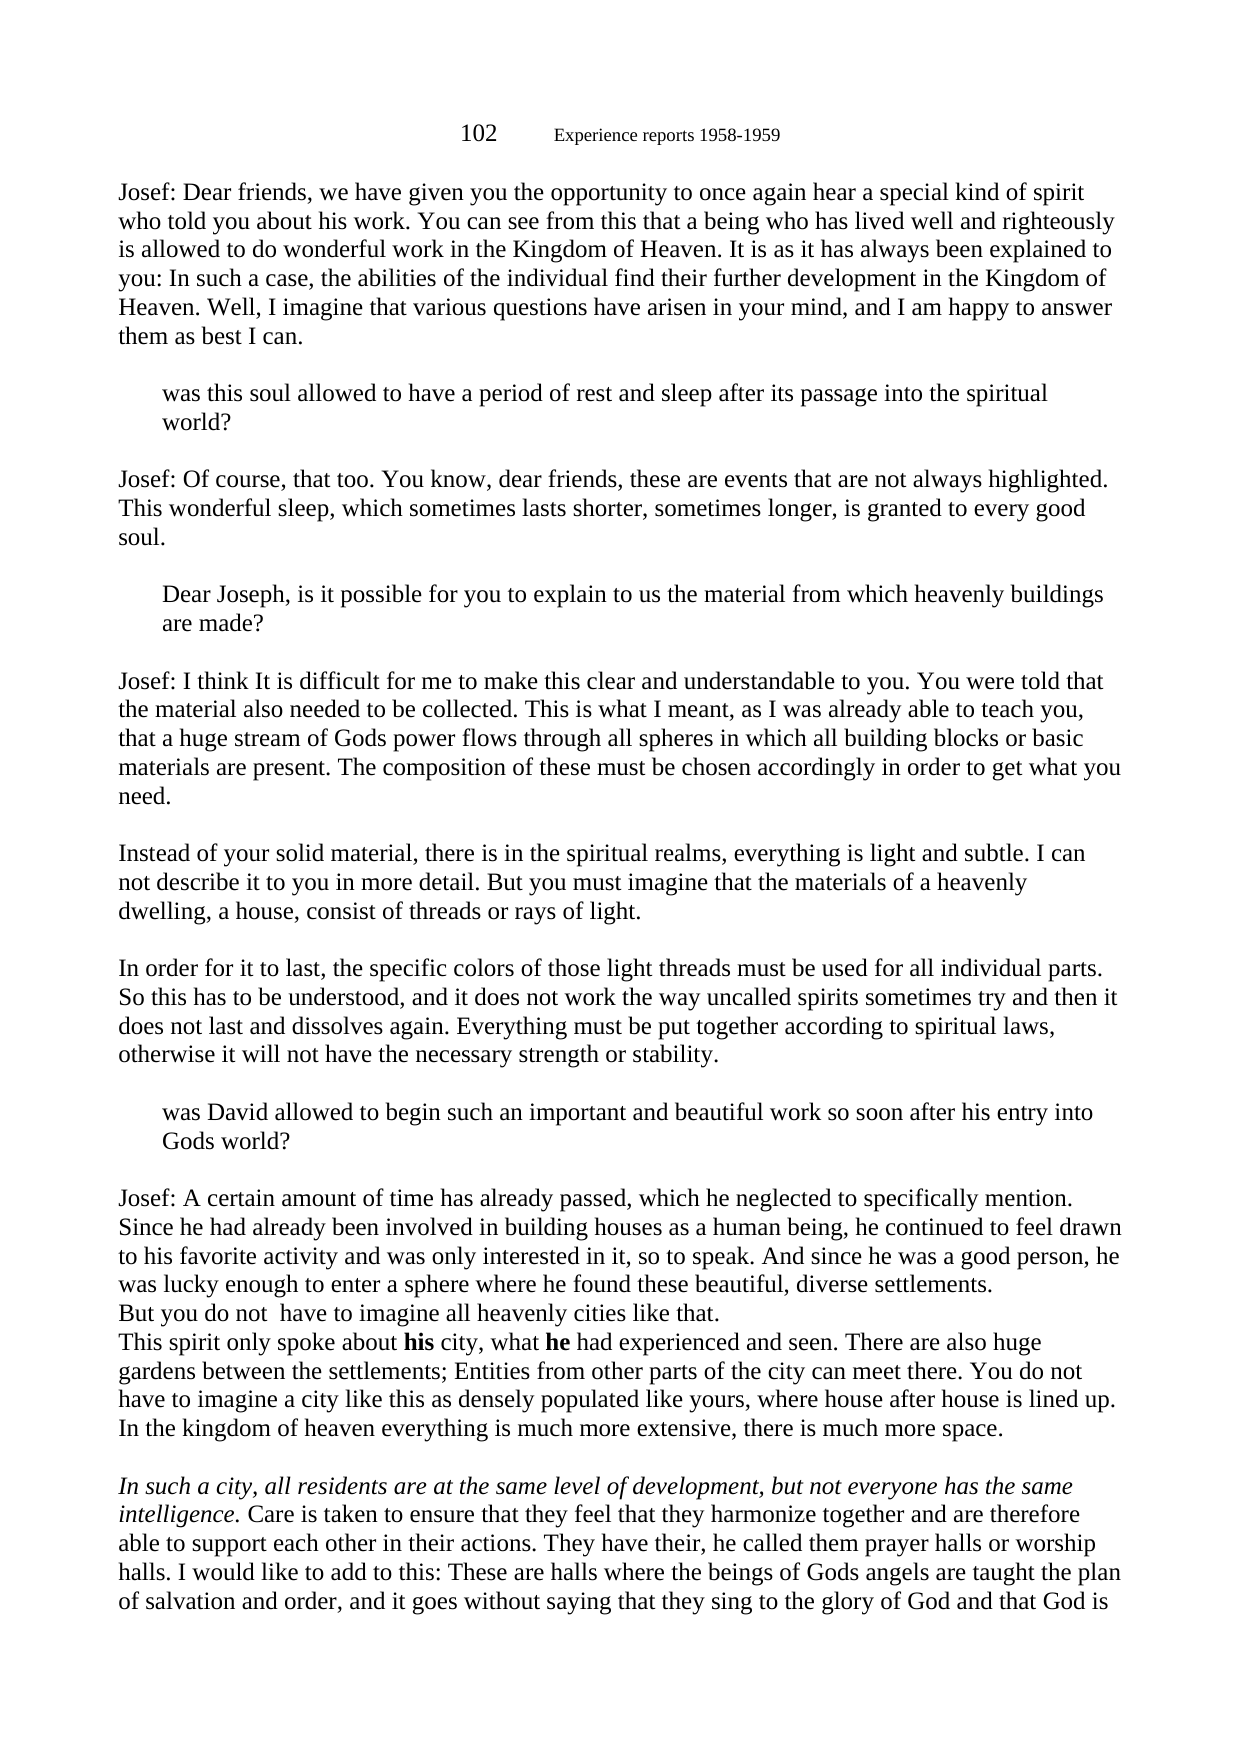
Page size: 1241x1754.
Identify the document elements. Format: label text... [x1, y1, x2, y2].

text Josef: A certain amount of time has already passed, which he neglected to specifically mention. Since he had already been involved in building houses as a human being, he continued to feel drawn to his favorite activity and was only interested in it, so to speak. And since he was a good person, he was lucky enough to enter a sphere where he found these beautiful, diverse settlements. [118, 1183, 1122, 1298]
text But you do not have to imagine all heavenly cities like that. [118, 1298, 1122, 1327]
text This wonderful sleep, which sometimes lasts shorter, sometimes longer, is granted to every good soul. [118, 493, 1122, 551]
text Instead of your solid material, there is in the spiritual realms, everything is light and subtle. I can not describe it to you in more detail. But you must imagine that the materials of a heavenly dwelling, a house, consist of threads or rays of light. [118, 838, 1122, 924]
text This spirit only spoke about his city, what he had experienced and seen. There are also huge gardens between the settlements; Entities from other parts of the city can meet there. You do not have to imagine a city like this as densely populated like yours, where house after house is lined up. In the kingdom of heaven everything is much more extensive, there is much more space. [118, 1327, 1122, 1442]
text In such a city, all residents are at the same level of development, but not everyone has the same intelligence. Care is taken to ensure that they feel that they harmonize together and are therefore able to support each other in their actions. They have their, he called them prayer halls or worship halls. I would like to add to this: These are halls where the beings of Gods angels are taught the plan of salvation and order, and it goes without saying that they sing to the glory of God and that God is [118, 1471, 1122, 1614]
text was this soul allowed to have a period of rest and sleep after its passage into the spiritual world? [162, 378, 1122, 436]
text Josef: Of course, that too. You know, dear friends, these are events that are not always highlighted. [118, 464, 1122, 493]
text was David allowed to begin such an important and beautiful work so soon after his entry into Gods world? [162, 1097, 1122, 1154]
text Dear Joseph, is it possible for you to explain to us the material from which heavenly buildings are made? [162, 579, 1122, 637]
text In order for it to last, the specific colors of those light threads must be used for all individual parts. So this has to be understood, and it does not work the way uncalled spirits sometimes try and then it does not last and dissolves again. Everything must be put together according to spiritual laws, otherwise it will not have the necessary strength or stability. [118, 953, 1122, 1068]
text Josef: Dear friends, we have given you the opportunity to once again hear a special kind of spirit who told you about his work. You can see from this that a being who has lived well and righteously is allowed to do wonderful work in the Kingdom of Heaven. It is as it has always been explained to you: In such a case, the abilities of the individual find their further development in the Kingdom of Heaven. Well, I imagine that various questions have arisen in your mind, and I am happy to answer them as best I can. [118, 177, 1122, 349]
text Josef: I think It is difficult for me to make this clear and understandable to you. You were told that the material also needed to be collected. This is what I meant, as I was already able to teach you, that a huge stream of Gods power flows through all spheres in which all building blocks or basic materials are present. The composition of these must be chosen accordingly in order to get what you need. [118, 666, 1122, 809]
